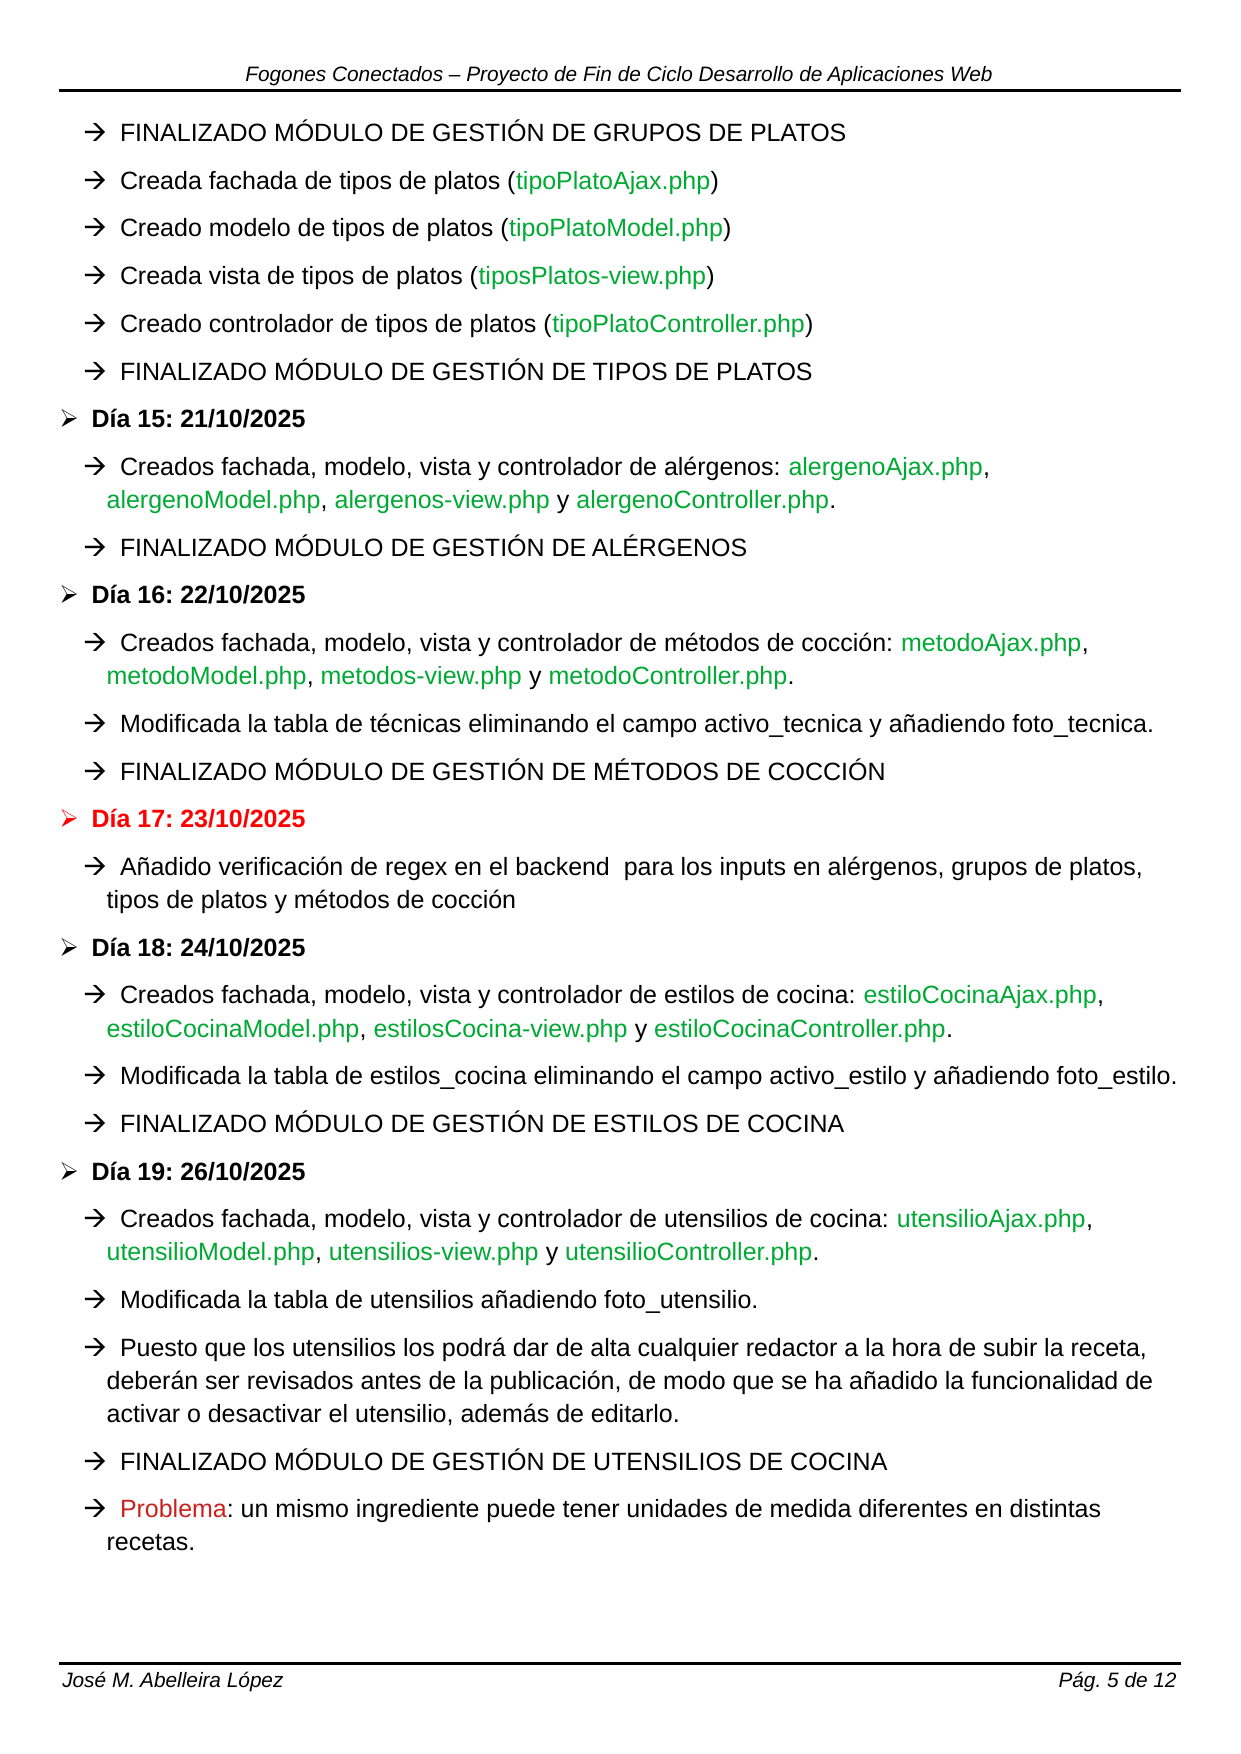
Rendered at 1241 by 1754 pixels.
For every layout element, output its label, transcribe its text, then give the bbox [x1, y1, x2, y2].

list Creados fachada, modelo, vista y controlador de estilos de cocina: estiloCocinaAjax.php, estiloCocinaModel.php, estilosCocina-view.php y estiloCocinaController.php. [83, 980, 1181, 1042]
list FINALIZADO MÓDULO DE GESTIÓN DE UTENSILIOS DE COCINA [83, 1446, 1181, 1475]
list Día 15: 21/10/2025 [59, 404, 1181, 433]
list Creado controlador de tipos de platos (tipoPlatoController.php) [83, 309, 1181, 338]
list FINALIZADO MÓDULO DE GESTIÓN DE ALÉRGENOS [83, 533, 1181, 562]
list FINALIZADO MÓDULO DE GESTIÓN DE TIPOS DE PLATOS [83, 357, 1181, 385]
list FINALIZADO MÓDULO DE GESTIÓN DE GRUPOS DE PLATOS [83, 118, 1181, 147]
list Modificada la tabla de técnicas eliminando el campo activo_tecnica y añadiendo foto_tecnica. [83, 709, 1181, 738]
list Añadido verificación de regex en el backend para los inputs en alérgenos, grupos de platos, tipos de platos y métodos de cocción [83, 852, 1181, 914]
list Problema: un mismo ingrediente puede tener unidades de medida diferentes en distintas recetas. [83, 1494, 1181, 1556]
list Creada fachada de tipos de platos (tipoPlatoAjax.php) [83, 166, 1181, 194]
list Creados fachada, modelo, vista y controlador de alérgenos: alergenoAjax.php, alergenoModel.php, alergenos-view.php y alergenoController.php. [83, 452, 1181, 514]
list FINALIZADO MÓDULO DE GESTIÓN DE ESTILOS DE COCINA [83, 1109, 1181, 1138]
list Creados fachada, modelo, vista y controlador de métodos de cocción: metodoAjax.php, metodoModel.php, metodos-view.php y metodoController.php. [83, 628, 1181, 690]
list Día 17: 23/10/2025 [59, 804, 1181, 833]
list Día 18: 24/10/2025 [59, 933, 1181, 962]
list Día 16: 22/10/2025 [59, 580, 1181, 609]
list Día 19: 26/10/2025 [59, 1157, 1181, 1185]
list Modificada la tabla de estilos_cocina eliminando el campo activo_estilo y añadiendo foto_estilo. [83, 1061, 1181, 1090]
list FINALIZADO MÓDULO DE GESTIÓN DE MÉTODOS DE COCCIÓN [83, 757, 1181, 785]
list Modificada la tabla de utensilios añadiendo foto_utensilio. [83, 1285, 1181, 1314]
list Creado modelo de tipos de platos (tipoPlatoModel.php) [83, 213, 1181, 242]
list Creados fachada, modelo, vista y controlador de utensilios de cocina: utensilioAjax.php, utensilioModel.php, utensilios-view.php y utensilioController.php. [83, 1204, 1181, 1266]
list Creada vista de tipos de platos (tiposPlatos-view.php) [83, 261, 1181, 290]
list Puesto que los utensilios los podrá dar de alta cualquier redactor a la hora de subir la receta, deberán ser revisados antes de la publicación, de modo que se ha añadido la funcionalidad de activar o desactivar el utensilio, además de editarlo. [83, 1333, 1181, 1428]
